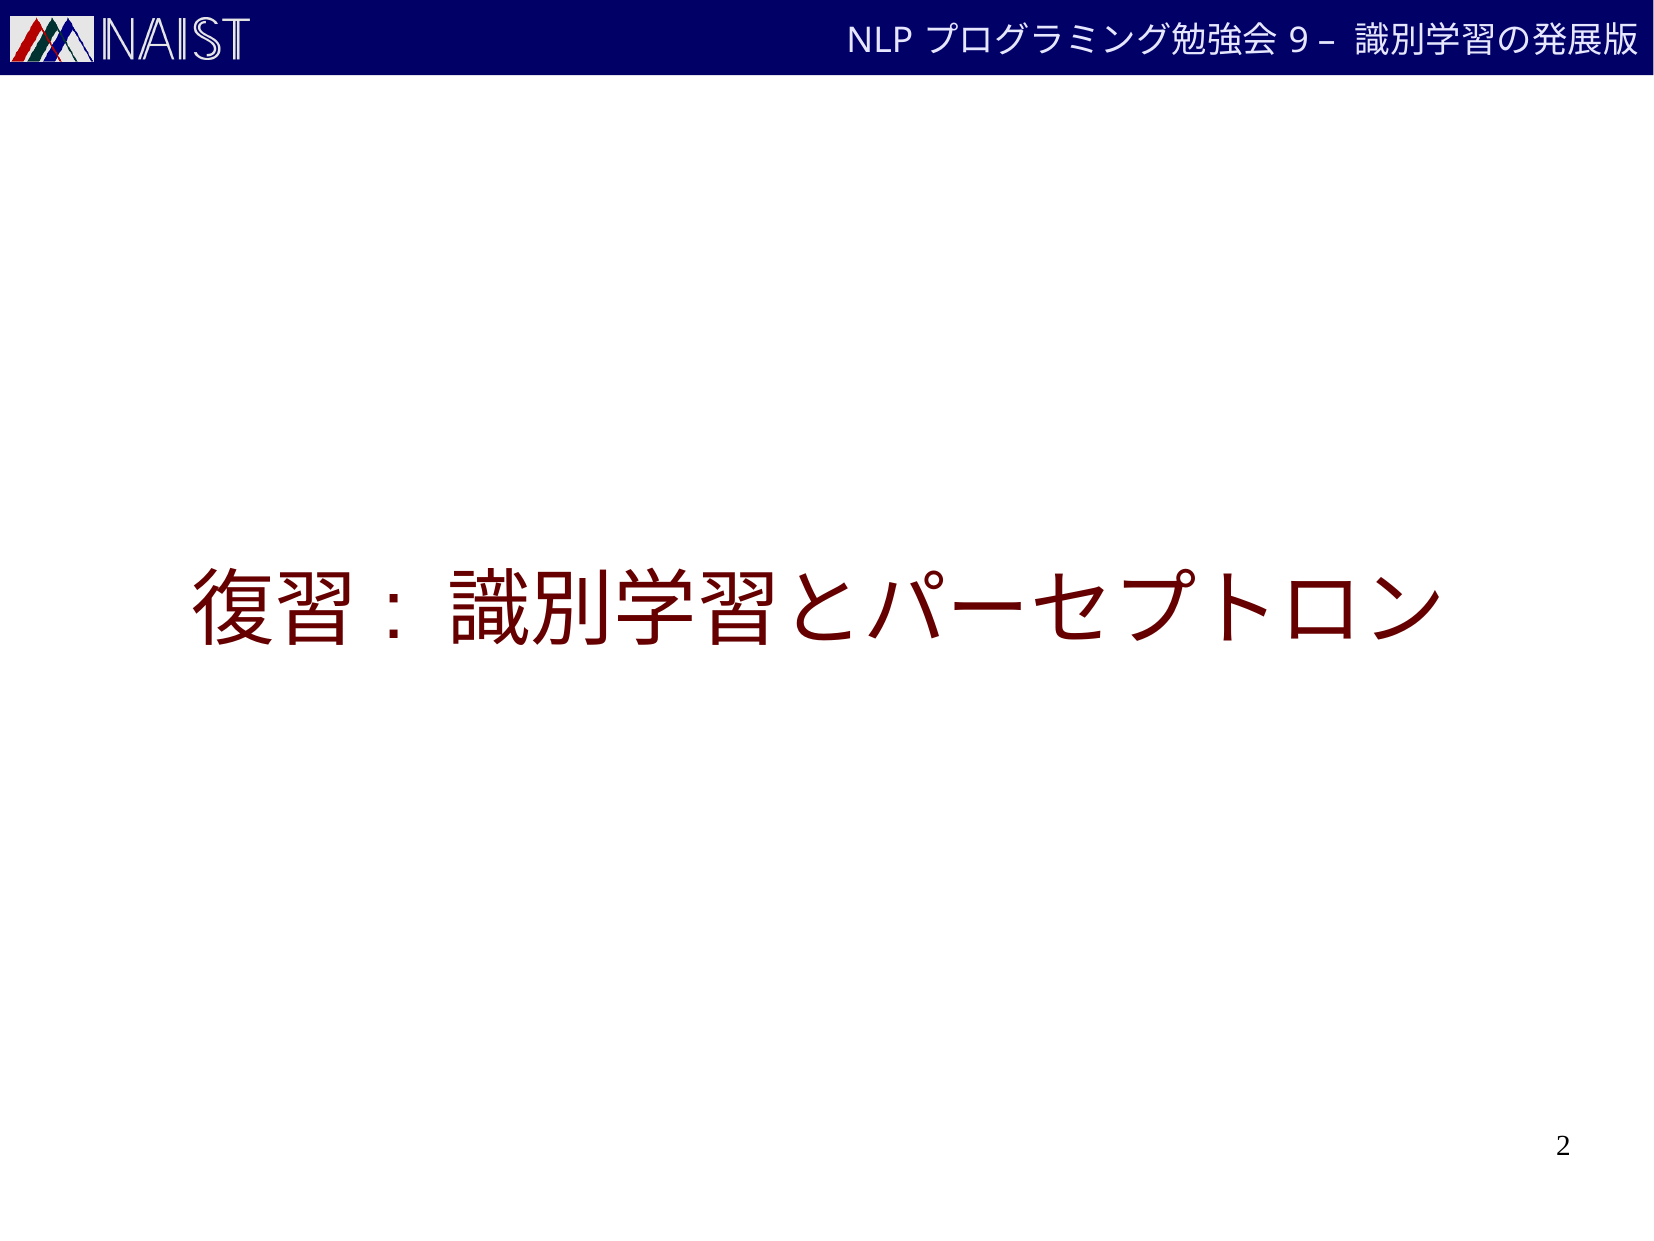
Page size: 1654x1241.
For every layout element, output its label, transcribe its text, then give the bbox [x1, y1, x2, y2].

picture [10, 16, 94, 62]
picture [102, 17, 251, 60]
title 復習: 識別学習とパーセプトロン [75, 506, 1564, 698]
